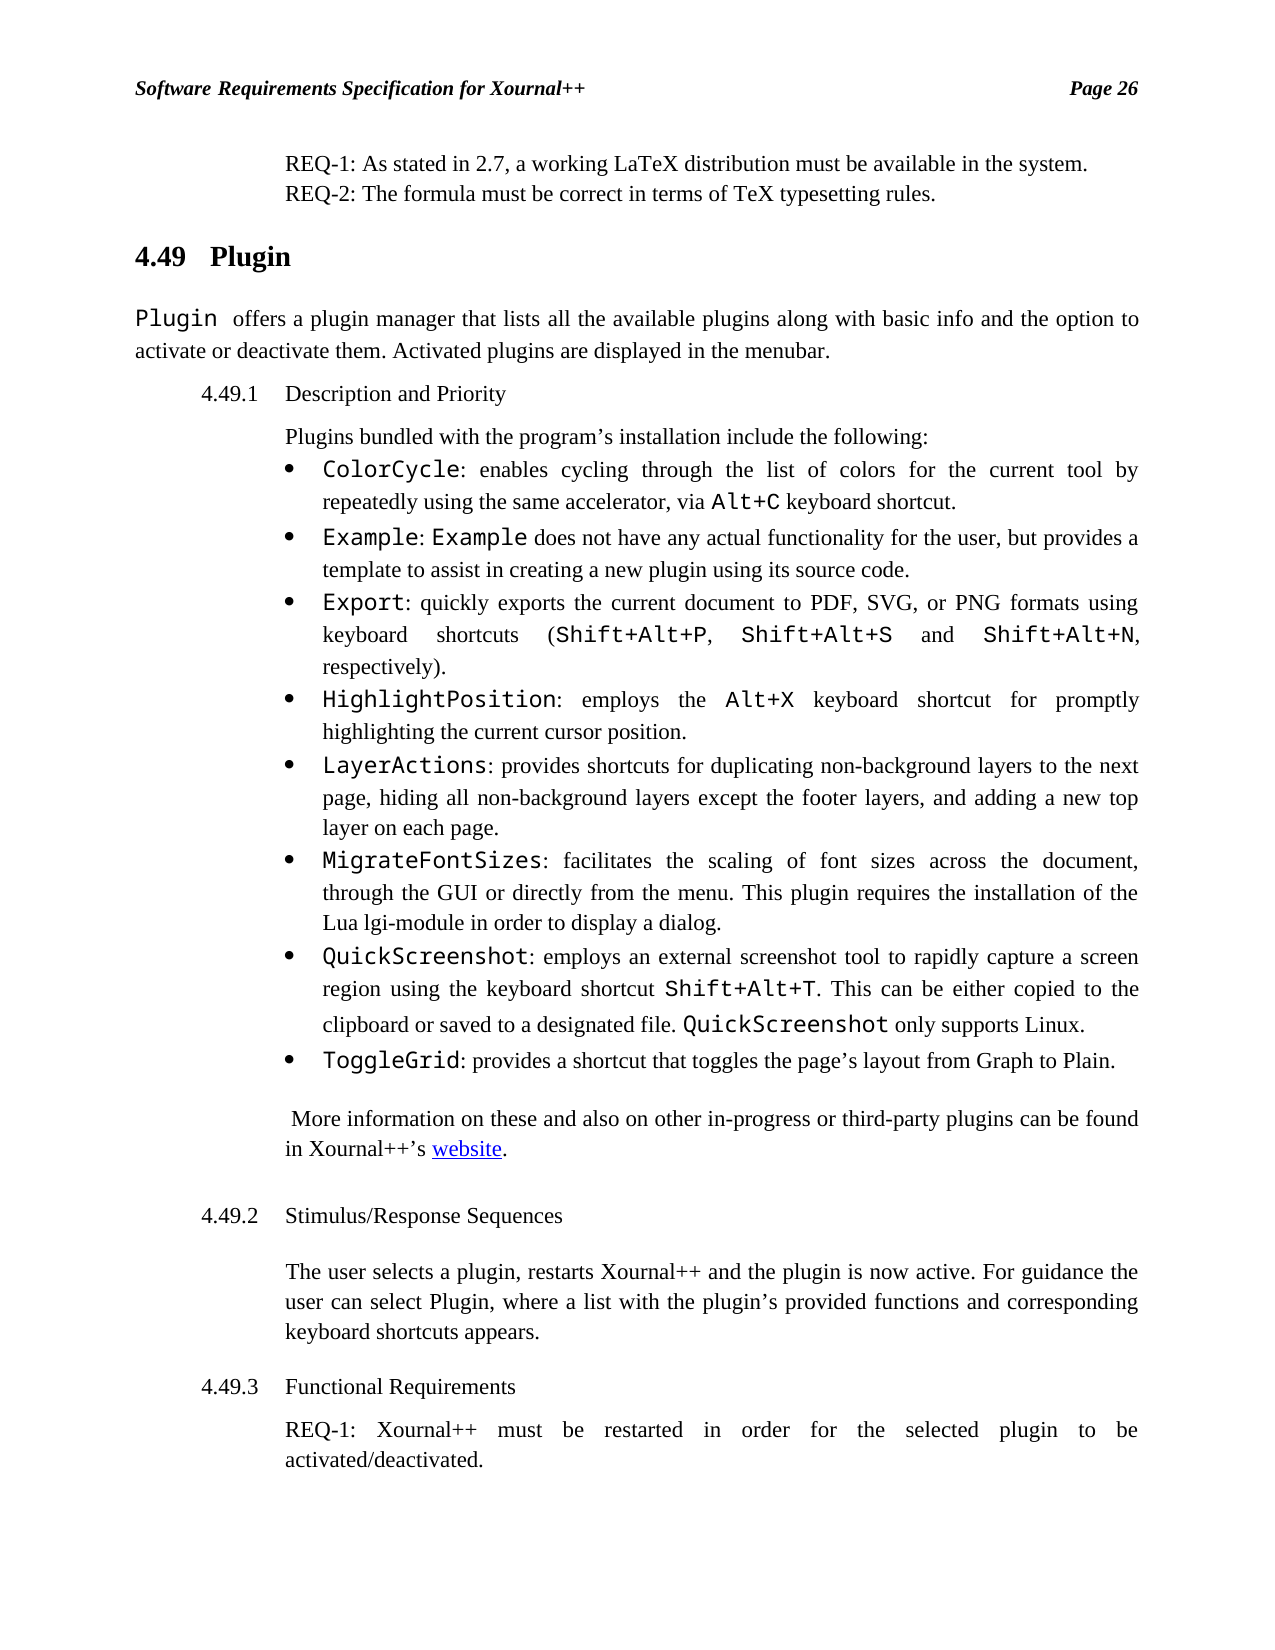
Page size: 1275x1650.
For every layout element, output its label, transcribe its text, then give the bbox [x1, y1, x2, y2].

text Plugins bundled with the program’s installation include the following: [135, 423, 1140, 449]
list ColorCycle: enables cycling through the list of colors for the current tool by repeatedly using the same accelerator, via Alt+C keyboard shortcut. [285, 453, 1140, 516]
text REQ-1: As stated in 2.7, a working LaTeX distribution must be available in the system. [210, 150, 1140, 176]
text REQ-1: Xournal++ must be restarted in order for the selected plugin to be activated/deactivated. [285, 1416, 1140, 1473]
list ToggleGrid: provides a shortcut that toggles the page’s layout from Graph to Plain. [285, 1044, 1140, 1075]
text More information on these and also on other in-progress or third-party plugins can be found in Xournal++’s website. [285, 1104, 1140, 1161]
text The user selects a plugin, restarts Xournal++ and the plugin is now active. For guidance the user can select Plugin, where a list with the plugin’s provided functions and corresponding keyboard shortcuts appears. [285, 1258, 1140, 1344]
list MigrateFontSizes: facilitates the scaling of font sizes across the document, through the GUI or directly from the menu. This plugin requires the installation of the Lua lgi-module in order to display a dialog. [285, 844, 1140, 936]
subtitle Plugin [135, 239, 1140, 273]
text 4.49.1 Description and Priority [201, 380, 1140, 406]
text Plugin offers a plugin manager that lists all the available plugins along with basic info and the option to activate or deactivate them. Activated plugins are displayed in the menubar. [135, 302, 1140, 364]
list LayerActions: provides shortcuts for duplicating non-background layers to the next page, hiding all non-background layers except the footer layers, and adding a new top layer on each page. [285, 749, 1140, 840]
text 4.49.2 Stimulus/Response Sequences [201, 1202, 1140, 1229]
list Example: Example does not have any actual functionality for the user, but provides a template to assist in creating a new plugin using its source code. [285, 521, 1140, 582]
list Export: quickly exports the current document to PDF, SVG, or PNG formats using keyboard shortcuts (Shift+Alt+P, Shift+Alt+S and Shift+Alt+N, respectively). [285, 586, 1140, 679]
list HighlightPosition: employs the Alt+X keyboard shortcut for promptly highlighting the current cursor position. [285, 683, 1140, 745]
text REQ-2: The formula must be correct in terms of TeX typesetting rules. [210, 180, 1140, 207]
list QuickScreenshot: employs an external screenshot tool to rapidly capture a screen region using the keyboard shortcut Shift+Alt+T. This can be either copied to the clipboard or saved to a designated file. QuickScreenshot only supports Linux. [285, 940, 1140, 1039]
text 4.49.3 Functional Requirements [201, 1373, 1140, 1400]
